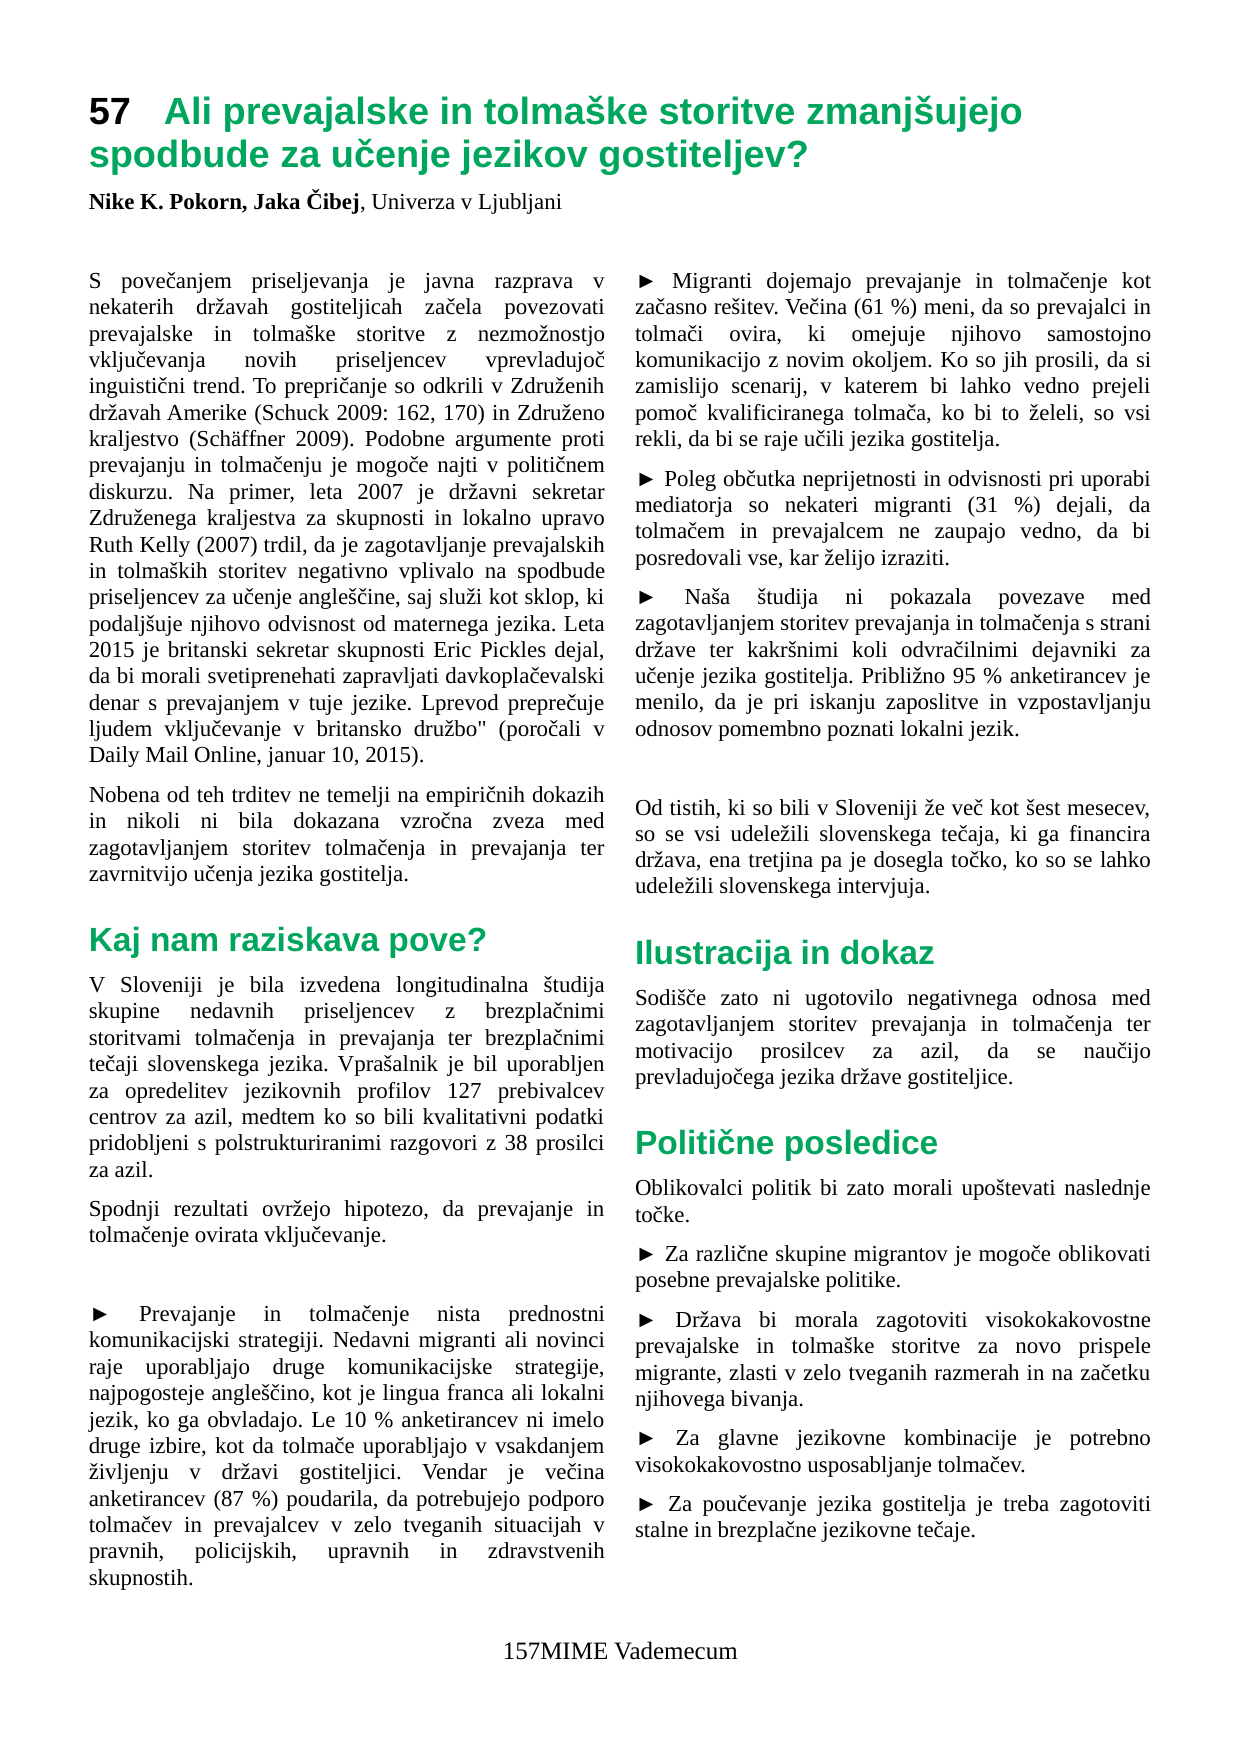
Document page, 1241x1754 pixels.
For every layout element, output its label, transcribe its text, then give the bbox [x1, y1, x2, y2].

text ► Za različne skupine migrantov je mogoče oblikovati posebne prevajalske politike. [635, 1240, 1152, 1293]
text Nobena od teh trditev ne temelji na empiričnih dokazih in nikoli ni bila dokazana vzročna zveza med zagotavljanjem storitev tolmačenja in prevajanja ter zavrnitvijo učenja jezika gostitelja. [88, 781, 605, 886]
text Spodnji rezultati ovržejo hipotezo, da prevajanje in tolmačenje ovirata vključevanje. [88, 1195, 605, 1248]
text Oblikovalci politik bi zato morali upoštevati naslednje točke. [635, 1174, 1152, 1227]
subtitle Ali prevajalske in tolmaške storitve zmanjšujejo spodbude za učenje jezikov gostiteljev? [88, 88, 1152, 176]
text V Sloveniji je bila izvedena longitudinalna študija skupine nedavnih priseljencev z brezplačnimi storitvami tolmačenja in prevajanja ter brezplačnimi tečaji slovenskega jezika. Vprašalnik je bil uporabljen za opredelitev jezikovnih profilov 127 prebivalcev centrov za azil, medtem ko so bili kvalitativni podatki pridobljeni s polstrukturiranimi razgovori z 38 prosilci za azil. [88, 971, 605, 1182]
text ► Za glavne jezikovne kombinacije je potrebno visokokakovostno usposabljanje tolmačev. [635, 1424, 1152, 1477]
text ► Za poučevanje jezika gostitelja je treba zagotoviti stalne in brezplačne jezikovne tečaje. [635, 1490, 1152, 1543]
text S povečanjem priseljevanja je javna razprava v nekaterih državah gostiteljicah začela povezovati prevajalske in tolmaške storitve z nezmožnostjo vključevanja novih priseljencev vprevladujoč inguistični trend. To prepričanje so odkrili v Združenih državah Amerike (Schuck 2009: 162, 170) in Združeno kraljestvo (Schäffner 2009). Podobne argumente proti prevajanju in tolmačenju je mogoče najti v političnem diskurzu. Na primer, leta 2007 je državni sekretar Združenega kraljestva za skupnosti in lokalno upravo Ruth Kelly (2007) trdil, da je zagotavljanje prevajalskih in tolmaških storitev negativno vplivalo na spodbude priseljencev za učenje angleščine, saj služi kot sklop, ki podaljšuje njihovo odvisnost od maternega jezika. Leta 2015 je britanski sekretar skupnosti Eric Pickles dejal, da bi morali svetiprenehati zapravljati davkoplačevalski denar s prevajanjem v tuje jezike. Lprevod preprečuje ljudem vključevanje v britansko družbo" (poročali v Daily Mail Online, januar 10, 2015). [88, 267, 605, 768]
text Nike K. Pokorn, Jaka Čibej, Univerza v Ljubljani [88, 188, 1152, 215]
text Od tistih, ki so bili v Sloveniji že več kot šest mesecev, so se vsi udeležili slovenskega tečaja, ki ga financira država, ena tretjina pa je dosegla točko, ko so se lahko udeležili slovenskega intervjuja. [635, 793, 1152, 899]
text ► Prevajanje in tolmačenje nista prednostni komunikacijski strategiji. Nedavni migranti ali novinci raje uporabljajo druge komunikacijske strategije, najpogosteje angleščino, kot je lingua franca ali lokalni jezik, ko ga obvladajo. Le 10 % anketirancev ni imelo druge izbire, kot da tolmače uporabljajo v vsakdanjem življenju v državi gostiteljici. Vendar je večina anketirancev (87 %) poudarila, da potrebujejo podporo tolmačev in prevajalcev v zelo tveganih situacijah v pravnih, policijskih, upravnih in zdravstvenih skupnostih. [88, 1300, 605, 1590]
text Sodišče zato ni ugotovilo negativnega odnosa med zagotavljanjem storitev prevajanja in tolmačenja ter motivacijo prosilcev za azil, da se naučijo prevladujočega jezika države gostiteljice. [635, 984, 1152, 1089]
subtitle Kaj nam raziskava pove? [88, 920, 605, 959]
text ► Naša študija ni pokazala povezave med zagotavljanjem storitev prevajanja in tolmačenja s strani države ter kakršnimi koli odvračilnimi dejavniki za učenje jezika gostitelja. Približno 95 % anketirancev je menilo, da je pri iskanju zaposlitve in vzpostavljanju odnosov pomembno poznati lokalni jezik. [635, 583, 1152, 741]
subtitle Politične posledice [635, 1123, 1152, 1162]
text ► Migranti dojemajo prevajanje in tolmačenje kot začasno rešitev. Večina (61 %) meni, da so prevajalci in tolmači ovira, ki omejuje njihovo samostojno komunikacijo z novim okoljem. Ko so jih prosili, da si zamislijo scenarij, v katerem bi lahko vedno prejeli pomoč kvalificiranega tolmača, ko bi to želeli, so vsi rekli, da bi se raje učili jezika gostitelja. [635, 267, 1152, 452]
text ► Država bi morala zagotoviti visokokakovostne prevajalske in tolmaške storitve za novo prispele migrante, zlasti v zelo tveganih razmerah in na začetku njihovega bivanja. [635, 1306, 1152, 1411]
subtitle Ilustracija in dokaz [635, 933, 1152, 971]
text ► Poleg občutka neprijetnosti in odvisnosti pri uporabi mediatorja so nekateri migranti (31 %) dejali, da tolmačem in prevajalcem ne zaupajo vedno, da bi posredovali vse, kar želijo izraziti. [635, 464, 1152, 570]
